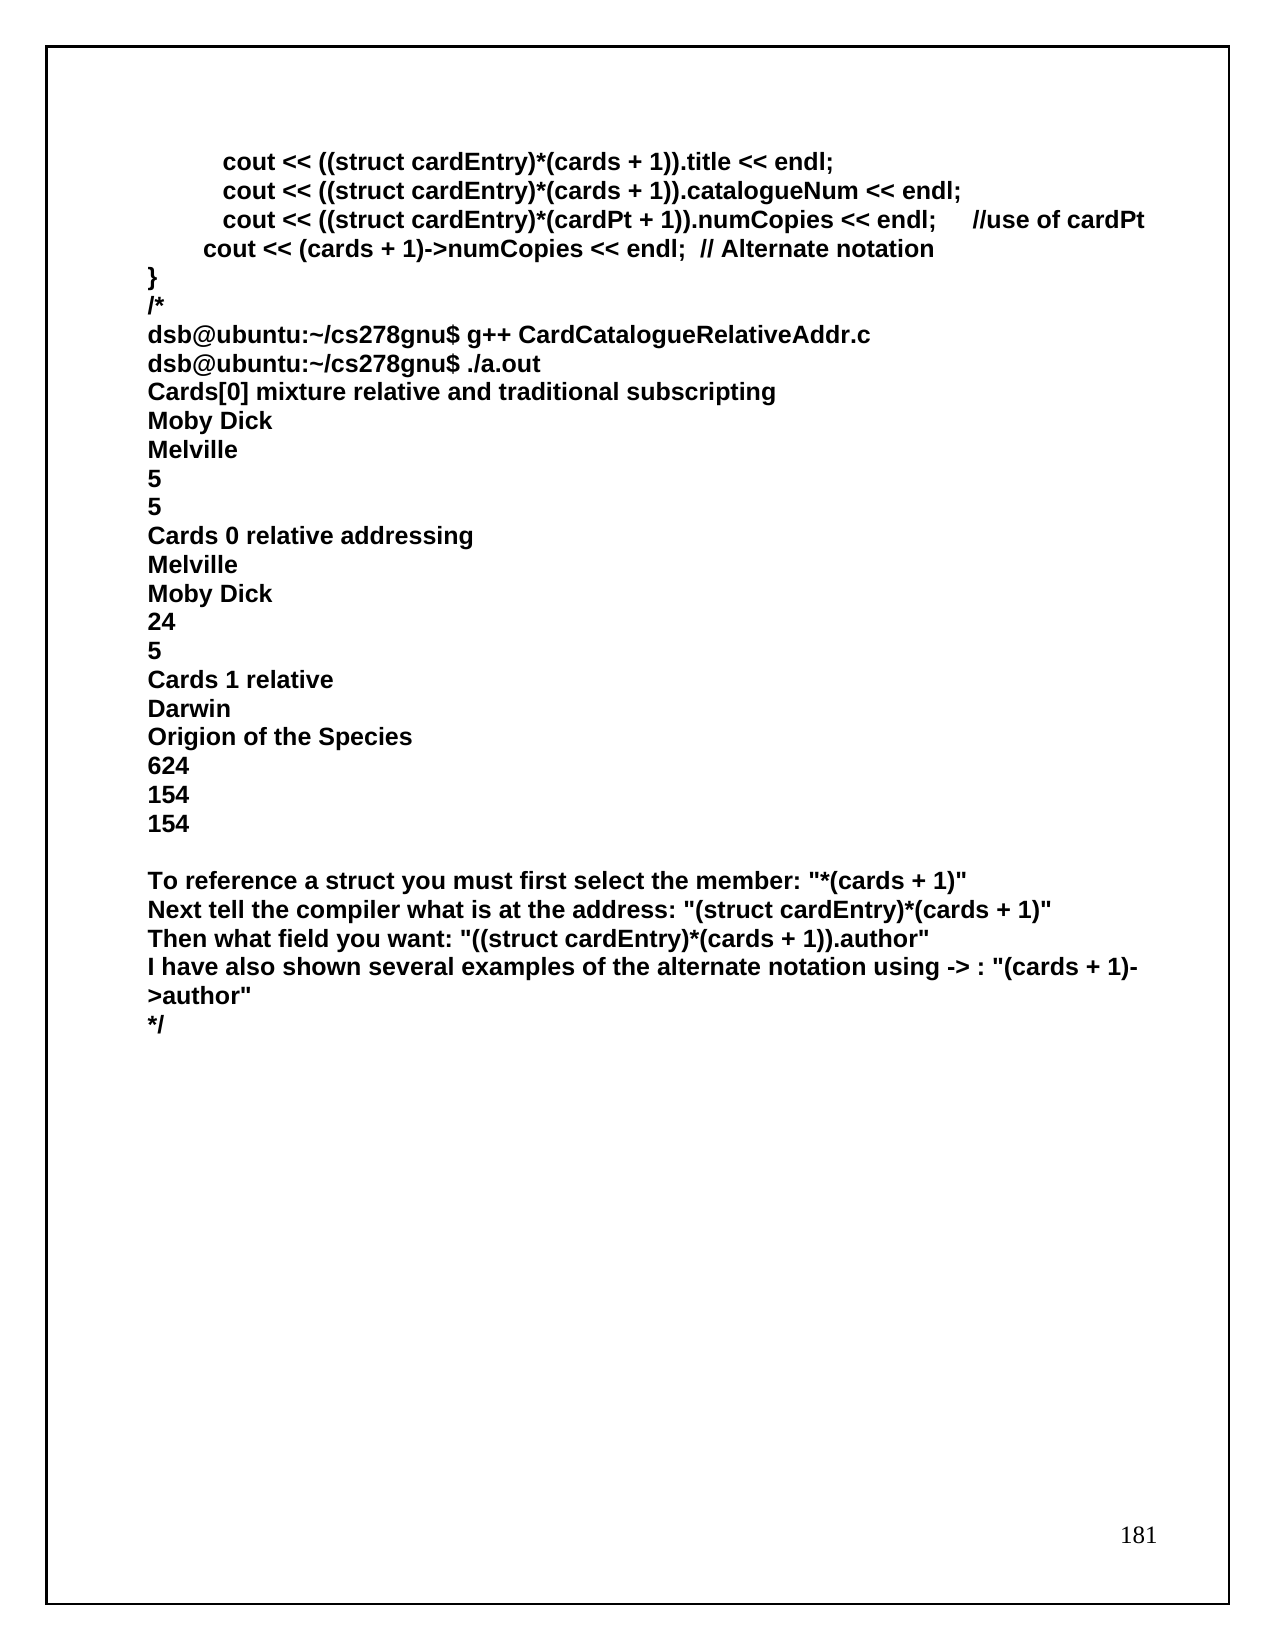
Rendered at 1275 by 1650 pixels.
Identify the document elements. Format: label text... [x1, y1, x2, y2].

text Darwin [147, 694, 1158, 722]
text Melville [147, 435, 1158, 464]
text Origion of the Species [147, 722, 1158, 751]
text Then what field you want: "((struct cardEntry)*(cards + 1)).author" [147, 924, 1158, 952]
text Next tell the compiler what is at the address: "(struct cardEntry)*(cards + 1)" [147, 895, 1158, 924]
text cout << ((struct cardEntry)*(cardPt + 1)).numCopies << endl; //use of cardPt [147, 205, 1158, 234]
text 154 [147, 780, 1158, 809]
text I have also shown several examples of the alternate notation using -> : "(cards + 1)->author" [147, 952, 1158, 1010]
text 624 [147, 751, 1158, 780]
text Cards 1 relative [147, 665, 1158, 694]
text 24 [147, 607, 1158, 636]
text 154 [147, 809, 1158, 837]
text Cards[0] mixture relative and traditional subscripting [147, 377, 1158, 406]
text /* [147, 291, 1158, 320]
text cout << (cards + 1)->numCopies << endl; // Alternate notation [147, 234, 1158, 262]
text To reference a struct you must first select the member: "*(cards + 1)" [147, 866, 1158, 895]
text Moby Dick [147, 406, 1158, 435]
text 5 [147, 636, 1158, 665]
text cout << ((struct cardEntry)*(cards + 1)).title << endl; [147, 147, 1158, 176]
text } [147, 262, 1158, 291]
text 5 [147, 464, 1158, 492]
text Moby Dick [147, 579, 1158, 607]
text */ [147, 1010, 1158, 1039]
text cout << ((struct cardEntry)*(cards + 1)).catalogueNum << endl; [147, 176, 1158, 205]
text dsb@ubuntu:~/cs278gnu$ ./a.out [147, 349, 1158, 377]
text Cards 0 relative addressing [147, 521, 1158, 550]
text 5 [147, 492, 1158, 521]
text dsb@ubuntu:~/cs278gnu$ g++ CardCatalogueRelativeAddr.c [147, 320, 1158, 349]
text Melville [147, 550, 1158, 579]
